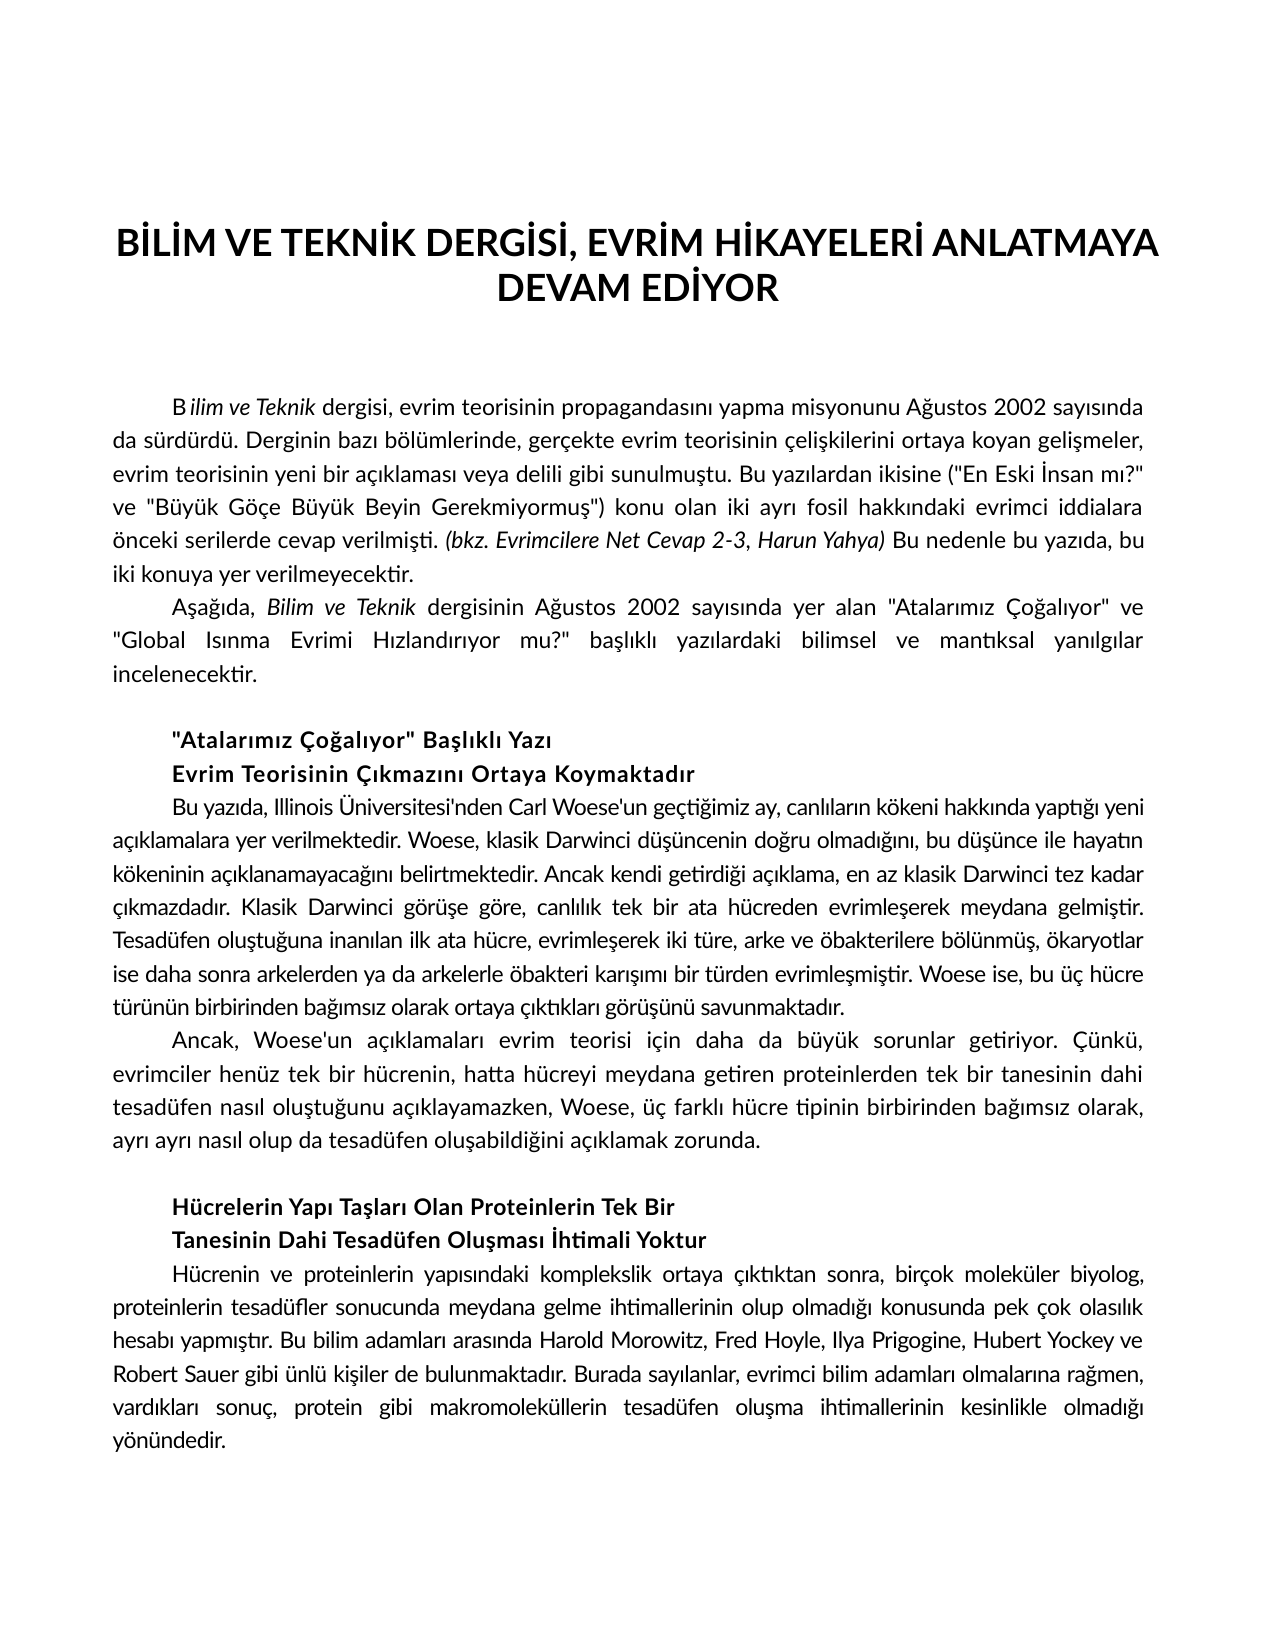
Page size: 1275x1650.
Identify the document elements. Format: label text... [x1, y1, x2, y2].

text Ancak, Woese'un açıklamaları evrim teorisi için daha da büyük sorunlar getiriyor. Çünkü, evrimciler henüz tek bir hücrenin, hatta hücreyi meydana getiren proteinlerden tek bir tanesinin dahi tesadüfen nasıl oluştuğunu açıklayamazken, Woese, üç farklı hücre tipinin birbirinden bağımsız olarak, ayrı ayrı nasıl olup da tesadüfen oluşabildiğini açıklamak zorunda. [112, 1022, 1145, 1156]
text Bilim ve Teknik dergisi, evrim teorisinin propagandasını yapma misyonunu Ağustos 2002 sayısında da sürdürdü. Derginin bazı bölümlerinde, gerçekte evrim teorisinin çelişkilerini ortaya koyan gelişmeler, evrim teorisinin yeni bir açıklaması veya delili gibi sunulmuştu. Bu yazılardan ikisine ("En Eski İnsan mı?" ve "Büyük Göçe Büyük Beyin Gerekmiyormuş") konu olan iki ayrı fosil hakkındaki evrimci iddialara önceki serilerde cevap verilmişti. (bkz. Evrimcilere Net Cevap 2-3, Harun Yahya) Bu nedenle bu yazıda, bu iki konuya yer verilmeyecektir. [112, 389, 1145, 589]
text Hücrelerin Yapı Taşları Olan Proteinlerin Tek Bir [112, 1189, 1145, 1222]
text Evrim Teorisinin Çıkmazını Ortaya Koymaktadır [112, 756, 1145, 789]
text Hücrenin ve proteinlerin yapısındaki komplekslik ortaya çıktıktan sonra, birçok moleküler biyolog, proteinlerin tesadüfler sonucunda meydana gelme ihtimallerinin olup olmadığı konusunda pek çok olasılık hesabı yapmıştır. Bu bilim adamları arasında Harold Morowitz, Fred Hoyle, Ilya Prigogine, Hubert Yockey ve Robert Sauer gibi ünlü kişiler de bulunmaktadır. Burada sayılanlar, evrimci bilim adamları olmalarına rağmen, vardıkları sonuç, protein gibi makromoleküllerin tesadüfen oluşma ihtimallerinin kesinlikle olmadığı yönündedir. [112, 1256, 1145, 1456]
text Tanesinin Dahi Tesadüfen Oluşması İhtimali Yoktur [112, 1222, 1145, 1256]
text Aşağıda, Bilim ve Teknik dergisinin Ağustos 2002 sayısında yer alan "Atalarımız Çoğalıyor" ve "Global Isınma Evrimi Hızlandırıyor mu?" başlıklı yazılardaki bilimsel ve mantıksal yanılgılar incelenecektir. [112, 589, 1145, 689]
text "Atalarımız Çoğalıyor" Başlıklı Yazı [112, 722, 1145, 756]
text Bu yazıda, Illinois Üniversitesi'nden Carl Woese'un geçtiğimiz ay, canlıların kökeni hakkında yaptığı yeni açıklamalara yer verilmektedir. Woese, klasik Darwinci düşüncenin doğru olmadığını, bu düşünce ile hayatın kökeninin açıklanamayacağını belirtmektedir. Ancak kendi getirdiği açıklama, en az klasik Darwinci tez kadar çıkmazdadır. Klasik Darwinci görüşe göre, canlılık tek bir ata hücreden evrimleşerek meydana gelmiştir. Tesadüfen oluştuğuna inanılan ilk ata hücre, evrimleşerek iki türe, arke ve öbakterilere bölünmüş, ökaryotlar ise daha sonra arkelerden ya da arkelerle öbakteri karışımı bir türden evrimleşmiştir. Woese ise, bu üç hücre türünün birbirinden bağımsız olarak ortaya çıktıkları görüşünü savunmaktadır. [112, 789, 1145, 1022]
subtitle BİLİM VE TEKNİK DERGİSİ, EVRİM HİKAYELERİ ANLATMAYA DEVAM EDİYOR [112, 220, 1162, 310]
